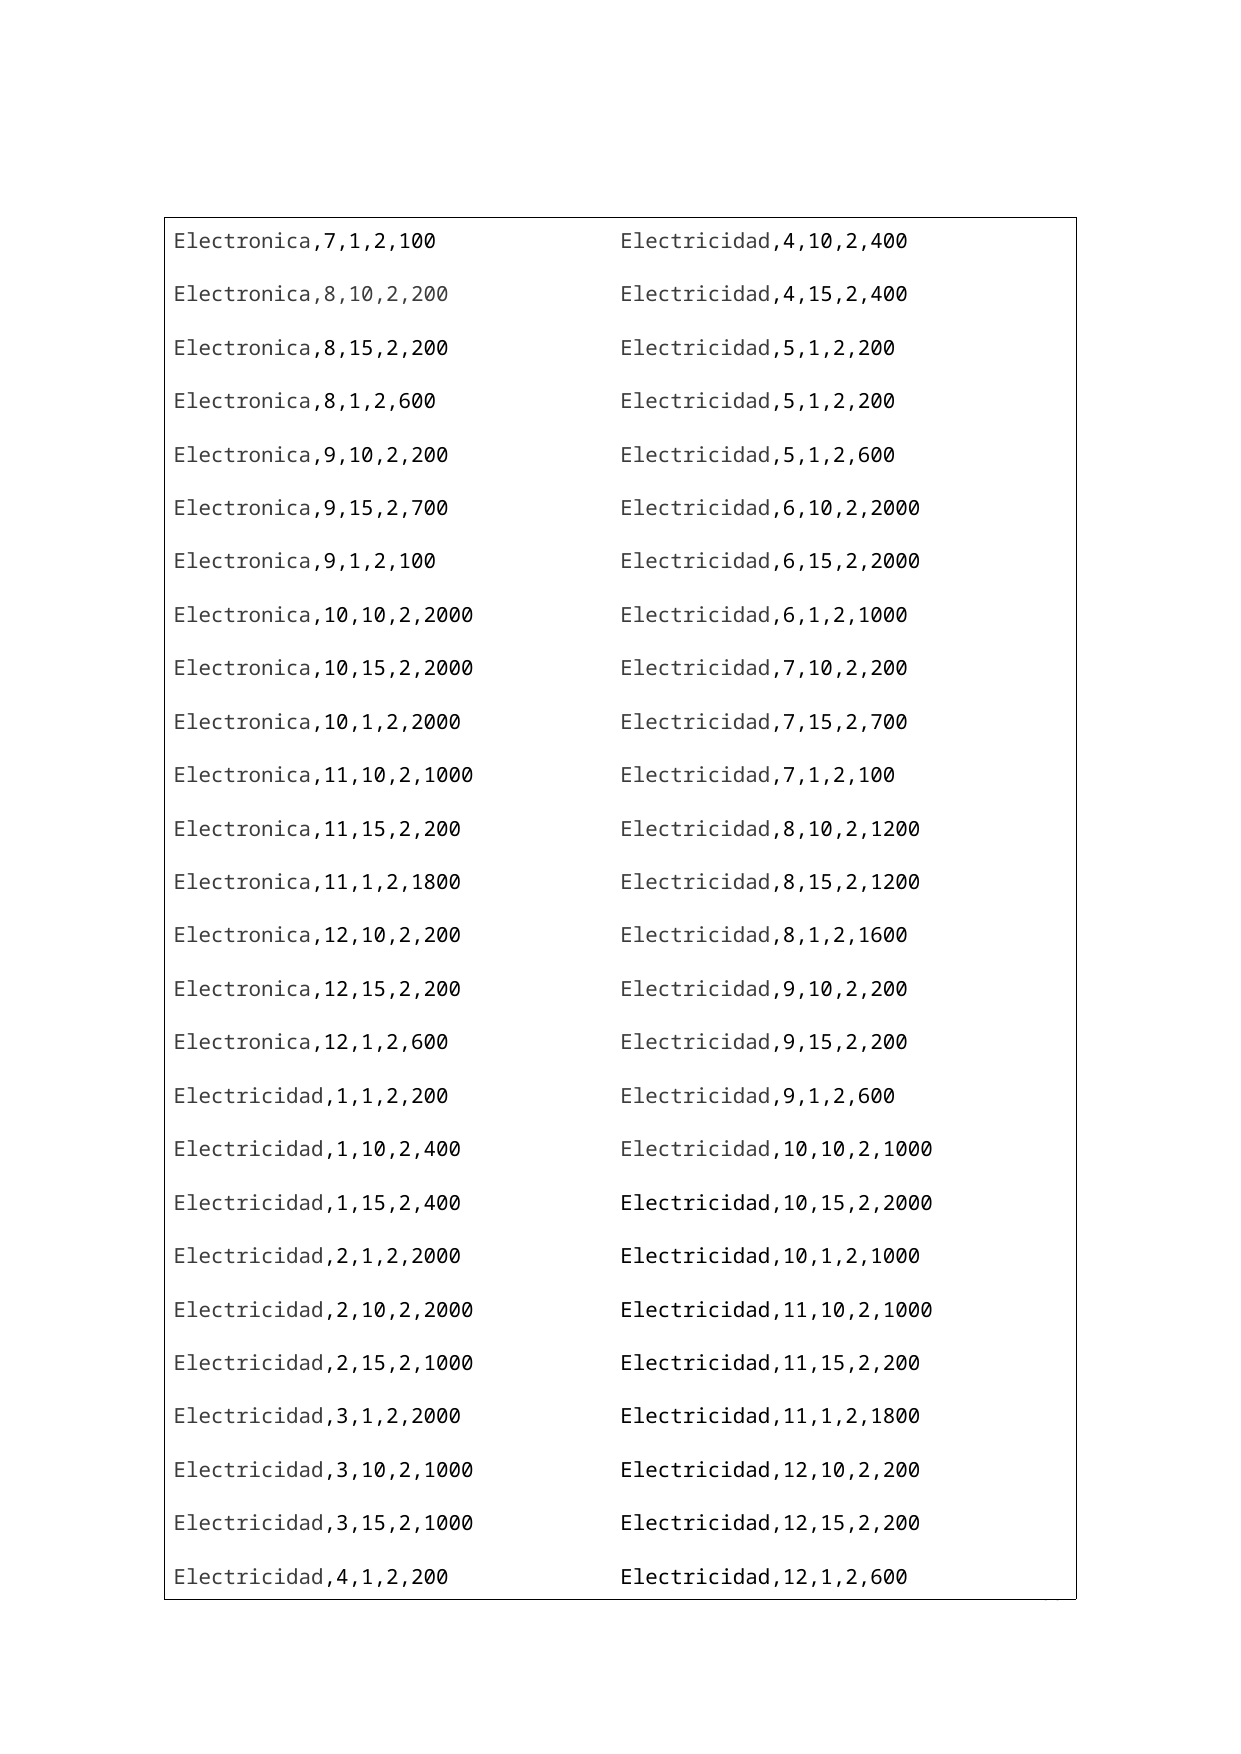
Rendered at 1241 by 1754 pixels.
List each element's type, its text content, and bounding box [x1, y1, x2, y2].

text Electronica,7,1,2,100 [173, 226, 620, 254]
text Electricidad,2,1,2,2000 [173, 1241, 620, 1270]
text Electricidad,2,10,2,2000 [173, 1295, 620, 1323]
text Electronica,8,15,2,200 [173, 333, 620, 361]
text Electronica,12,15,2,200 [173, 974, 620, 1002]
text Electricidad,8,1,2,1600 [620, 921, 1067, 949]
text Electricidad,4,15,2,400 [620, 279, 1067, 308]
text Electricidad,8,15,2,1200 [620, 867, 1067, 896]
text Electricidad,7,15,2,700 [620, 707, 1067, 735]
text Electricidad,6,10,2,2000 [620, 493, 1067, 522]
text Electricidad,11,15,2,200 [620, 1348, 1067, 1377]
text Electricidad,12,10,2,200 [620, 1455, 1067, 1483]
text Electronica,9,10,2,200 [173, 440, 620, 468]
text Electricidad,11,1,2,1800 [620, 1402, 1067, 1430]
text Electronica,10,15,2,2000 [173, 653, 620, 682]
text Electricidad,6,15,2,2000 [620, 547, 1067, 575]
text Electricidad,9,15,2,200 [620, 1027, 1067, 1056]
text Electronica,8,1,2,600 [173, 386, 620, 415]
text Electronica,11,10,2,1000 [173, 760, 620, 789]
text Electronica,9,1,2,100 [173, 547, 620, 575]
text Electronica,8,10,2,200 [173, 279, 620, 308]
text Electricidad,8,10,2,1200 [620, 814, 1067, 842]
text Electricidad,3,15,2,1000 [173, 1508, 620, 1537]
text Electronica,11,1,2,1800 [173, 867, 620, 896]
text Electricidad,1,1,2,200 [173, 1081, 620, 1109]
text Electricidad,4,1,2,200 [173, 1562, 620, 1590]
text Electricidad,10,10,2,1000 [620, 1134, 1067, 1163]
text Electronica,10,1,2,2000 [173, 707, 620, 735]
text Electricidad,5,1,2,600 [620, 440, 1067, 468]
text Electronica,11,15,2,200 [173, 814, 620, 842]
text Electronica,9,15,2,700 [173, 493, 620, 522]
text Electronica,12,10,2,200 [173, 921, 620, 949]
text Electricidad,5,1,2,200 [620, 386, 1067, 415]
text Electronica,12,1,2,600 [173, 1027, 620, 1056]
text Electronica,10,10,2,2000 [173, 600, 620, 628]
text Electricidad,12,1,2,600 [620, 1562, 1067, 1590]
text Electricidad,10,1,2,1000 [620, 1241, 1067, 1270]
text Electricidad,12,15,2,200 [620, 1508, 1067, 1537]
text Electricidad,9,10,2,200 [620, 974, 1067, 1002]
text Electricidad,4,10,2,400 [620, 226, 1067, 254]
text Electricidad,6,1,2,1000 [620, 600, 1067, 628]
text Electricidad,7,1,2,100 [620, 760, 1067, 789]
text Electricidad,10,15,2,2000 [620, 1188, 1067, 1216]
text Electricidad,11,10,2,1000 [620, 1295, 1067, 1323]
text Electricidad,1,15,2,400 [173, 1188, 620, 1216]
text Electricidad,7,10,2,200 [620, 653, 1067, 682]
text Electricidad,3,1,2,2000 [173, 1402, 620, 1430]
text Electricidad,2,15,2,1000 [173, 1348, 620, 1377]
text Electricidad,5,1,2,200 [620, 333, 1067, 361]
text Electricidad,9,1,2,600 [620, 1081, 1067, 1109]
text Electricidad,1,10,2,400 [173, 1134, 620, 1163]
text Electricidad,3,10,2,1000 [173, 1455, 620, 1483]
